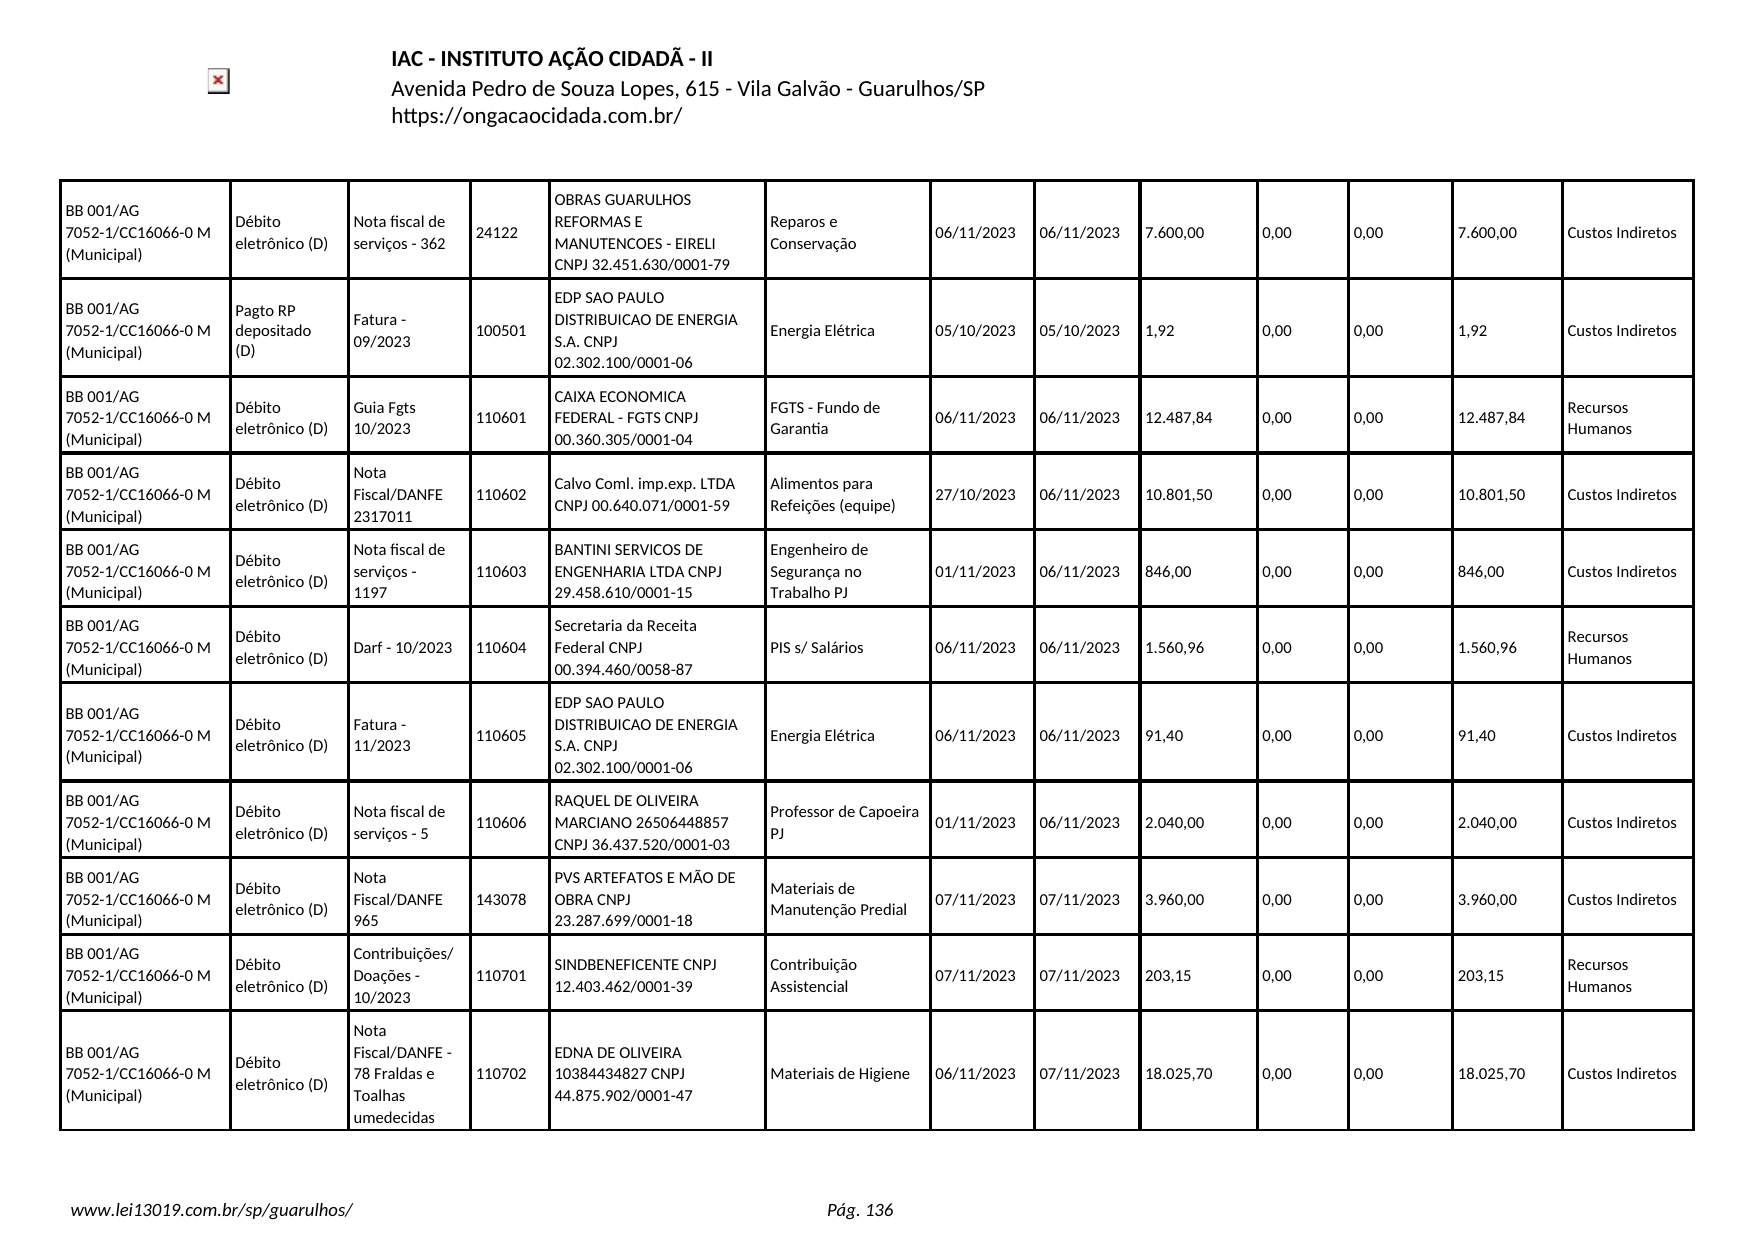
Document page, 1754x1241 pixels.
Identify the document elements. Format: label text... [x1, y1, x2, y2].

table_cell 1.560,96 [1454, 608, 1561, 681]
table_cell 0,00 [1259, 783, 1347, 856]
table_cell BB 001/AG 7052-1/CC16066-0 M (Municipal) [62, 608, 229, 681]
table_cell Secretaria da Receita Federal CNPJ 00.394.460/0058-87 [551, 608, 764, 681]
table_cell 110702 [472, 1012, 548, 1129]
table_cell Nota fiscal de serviços - 362 [350, 182, 469, 277]
table_cell 7.600,00 [1454, 182, 1561, 277]
table_cell 0,00 [1350, 182, 1451, 277]
picture [207, 68, 230, 94]
table_cell 0,00 [1350, 936, 1451, 1009]
table_cell Débito eletrônico (D) [232, 783, 347, 856]
table_cell 0,00 [1259, 608, 1347, 681]
table_cell Débito eletrônico (D) [232, 684, 347, 779]
table_cell Nota fiscal de serviços - 1197 [350, 531, 469, 604]
table_cell 24122 [472, 182, 548, 277]
table_cell 06/11/2023 [932, 684, 1033, 779]
table_cell Fatura - 11/2023 [350, 684, 469, 779]
table_cell Nota Fiscal/DANFE 2317011 [350, 455, 469, 528]
table_cell 10.801,50 [1142, 455, 1256, 528]
table_cell Custos Indiretos [1564, 531, 1692, 604]
table_cell Recursos Humanos [1564, 936, 1692, 1009]
table_cell 110604 [472, 608, 548, 681]
table_cell 18.025,70 [1454, 1012, 1561, 1129]
table_cell 27/10/2023 [932, 455, 1033, 528]
table_cell Materiais de Higiene [767, 1012, 929, 1129]
table_cell 1,92 [1142, 280, 1256, 375]
table_cell 07/11/2023 [932, 936, 1033, 1009]
table_cell 0,00 [1259, 378, 1347, 451]
table_cell BB 001/AG 7052-1/CC16066-0 M (Municipal) [62, 859, 229, 932]
table_cell 110601 [472, 378, 548, 451]
table_cell Custos Indiretos [1564, 1012, 1692, 1129]
table_cell 12.487,84 [1454, 378, 1561, 451]
table_cell 06/11/2023 [1036, 531, 1138, 604]
table_cell 01/11/2023 [932, 531, 1033, 604]
table_cell 18.025,70 [1142, 1012, 1256, 1129]
table_cell 0,00 [1350, 280, 1451, 375]
table_cell EDP SAO PAULO DISTRIBUICAO DE ENERGIA S.A. CNPJ 02.302.100/0001-06 [551, 684, 764, 779]
table_cell 110606 [472, 783, 548, 856]
table_cell BB 001/AG 7052-1/CC16066-0 M (Municipal) [62, 280, 229, 375]
table_cell Calvo Coml. imp.exp. LTDA CNPJ 00.640.071/0001-59 [551, 455, 764, 528]
table_cell 1.560,96 [1142, 608, 1256, 681]
table_cell 110701 [472, 936, 548, 1009]
table_cell Reparos e Conservação [767, 182, 929, 277]
table_cell Darf - 10/2023 [350, 608, 469, 681]
table_cell 0,00 [1259, 859, 1347, 932]
table_cell Recursos Humanos [1564, 378, 1692, 451]
table_cell EDNA DE OLIVEIRA 10384434827 CNPJ 44.875.902/0001-47 [551, 1012, 764, 1129]
table_cell Custos Indiretos [1564, 684, 1692, 779]
table_cell 846,00 [1142, 531, 1256, 604]
table_cell Recursos Humanos [1564, 608, 1692, 681]
table_cell 0,00 [1350, 608, 1451, 681]
table_cell 06/11/2023 [1036, 783, 1138, 856]
table_cell 91,40 [1142, 684, 1256, 779]
table_cell Pagto RP depositado (D) [232, 280, 347, 375]
table_cell 06/11/2023 [932, 378, 1033, 451]
table_cell Fatura - 09/2023 [350, 280, 469, 375]
table_cell 12.487,84 [1142, 378, 1256, 451]
table_cell EDP SAO PAULO DISTRIBUICAO DE ENERGIA S.A. CNPJ 02.302.100/0001-06 [551, 280, 764, 375]
table_cell Débito eletrônico (D) [232, 455, 347, 528]
table_cell PVS ARTEFATOS E MÃO DE OBRA CNPJ 23.287.699/0001-18 [551, 859, 764, 932]
table_cell 0,00 [1259, 936, 1347, 1009]
table_cell 05/10/2023 [1036, 280, 1138, 375]
table_cell Custos Indiretos [1564, 455, 1692, 528]
table_cell Débito eletrônico (D) [232, 608, 347, 681]
table_cell 01/11/2023 [932, 783, 1033, 856]
table_cell OBRAS GUARULHOS REFORMAS E MANUTENCOES - EIRELI CNPJ 32.451.630/0001-79 [551, 182, 764, 277]
table_cell 05/10/2023 [932, 280, 1033, 375]
table_cell 06/11/2023 [932, 182, 1033, 277]
table_cell Custos Indiretos [1564, 783, 1692, 856]
table_cell 06/11/2023 [1036, 608, 1138, 681]
table_cell Materiais de Manutenção Predial [767, 859, 929, 932]
table_cell 2.040,00 [1454, 783, 1561, 856]
table_cell 3.960,00 [1142, 859, 1256, 932]
table_cell 91,40 [1454, 684, 1561, 779]
table_cell 0,00 [1259, 182, 1347, 277]
table_cell 110605 [472, 684, 548, 779]
table_cell Débito eletrônico (D) [232, 531, 347, 604]
table_cell 06/11/2023 [1036, 378, 1138, 451]
table_cell Alimentos para Refeições (equipe) [767, 455, 929, 528]
table_cell 7.600,00 [1142, 182, 1256, 277]
table_cell CAIXA ECONOMICA FEDERAL - FGTS CNPJ 00.360.305/0001-04 [551, 378, 764, 451]
table_cell Débito eletrônico (D) [232, 936, 347, 1009]
table_cell BB 001/AG 7052-1/CC16066-0 M (Municipal) [62, 182, 229, 277]
table_cell Débito eletrônico (D) [232, 182, 347, 277]
table_cell 110602 [472, 455, 548, 528]
table_cell Custos Indiretos [1564, 280, 1692, 375]
table_cell 100501 [472, 280, 548, 375]
table_cell 0,00 [1350, 1012, 1451, 1129]
table_cell 1,92 [1454, 280, 1561, 375]
table_cell 0,00 [1350, 531, 1451, 604]
table_cell Guia Fgts 10/2023 [350, 378, 469, 451]
table_cell 203,15 [1454, 936, 1561, 1009]
table_cell 846,00 [1454, 531, 1561, 604]
table_cell Contribuição Assistencial [767, 936, 929, 1009]
table_cell RAQUEL DE OLIVEIRA MARCIANO 26506448857 CNPJ 36.437.520/0001-03 [551, 783, 764, 856]
table_cell Engenheiro de Segurança no Trabalho PJ [767, 531, 929, 604]
table_cell Contribuições/ Doações - 10/2023 [350, 936, 469, 1009]
table_cell Energia Elétrica [767, 280, 929, 375]
table_cell Nota Fiscal/DANFE - 78 Fraldas e Toalhas umedecidas [350, 1012, 469, 1129]
table_cell PIS s/ Salários [767, 608, 929, 681]
table_cell 07/11/2023 [1036, 936, 1138, 1009]
table_cell 07/11/2023 [932, 859, 1033, 932]
table_cell BB 001/AG 7052-1/CC16066-0 M (Municipal) [62, 531, 229, 604]
table_cell 07/11/2023 [1036, 859, 1138, 932]
table_cell 06/11/2023 [1036, 455, 1138, 528]
table_cell Nota fiscal de serviços - 5 [350, 783, 469, 856]
table_cell 3.960,00 [1454, 859, 1561, 932]
table_cell Energia Elétrica [767, 684, 929, 779]
table_cell 06/11/2023 [1036, 182, 1138, 277]
table_cell Débito eletrônico (D) [232, 859, 347, 932]
table_cell 0,00 [1350, 378, 1451, 451]
table_cell Custos Indiretos [1564, 859, 1692, 932]
table_cell BB 001/AG 7052-1/CC16066-0 M (Municipal) [62, 1012, 229, 1129]
table_cell BB 001/AG 7052-1/CC16066-0 M (Municipal) [62, 684, 229, 779]
table_cell BB 001/AG 7052-1/CC16066-0 M (Municipal) [62, 936, 229, 1009]
table_cell 143078 [472, 859, 548, 932]
table_cell 0,00 [1350, 859, 1451, 932]
table_cell 06/11/2023 [932, 1012, 1033, 1129]
table_cell 06/11/2023 [932, 608, 1033, 681]
table_cell Professor de Capoeira PJ [767, 783, 929, 856]
table_cell BB 001/AG 7052-1/CC16066-0 M (Municipal) [62, 455, 229, 528]
table_cell SINDBENEFICENTE CNPJ 12.403.462/0001-39 [551, 936, 764, 1009]
table_cell Débito eletrônico (D) [232, 1012, 347, 1129]
table_cell 0,00 [1350, 455, 1451, 528]
table_cell Nota Fiscal/DANFE 965 [350, 859, 469, 932]
table_cell 0,00 [1259, 531, 1347, 604]
table_cell 203,15 [1142, 936, 1256, 1009]
table_cell 2.040,00 [1142, 783, 1256, 856]
table_cell 0,00 [1259, 280, 1347, 375]
table_cell BANTINI SERVICOS DE ENGENHARIA LTDA CNPJ 29.458.610/0001-15 [551, 531, 764, 604]
table_cell 0,00 [1259, 684, 1347, 779]
table_cell 06/11/2023 [1036, 684, 1138, 779]
table_cell 0,00 [1350, 684, 1451, 779]
table_cell 0,00 [1350, 783, 1451, 856]
table_cell 07/11/2023 [1036, 1012, 1138, 1129]
table_cell Custos Indiretos [1564, 182, 1692, 277]
table_cell 10.801,50 [1454, 455, 1561, 528]
table_cell 0,00 [1259, 1012, 1347, 1129]
table_cell BB 001/AG 7052-1/CC16066-0 M (Municipal) [62, 783, 229, 856]
table_cell 110603 [472, 531, 548, 604]
table_cell FGTS - Fundo de Garantia [767, 378, 929, 451]
table_cell Débito eletrônico (D) [232, 378, 347, 451]
table_cell 0,00 [1259, 455, 1347, 528]
table_cell BB 001/AG 7052-1/CC16066-0 M (Municipal) [62, 378, 229, 451]
